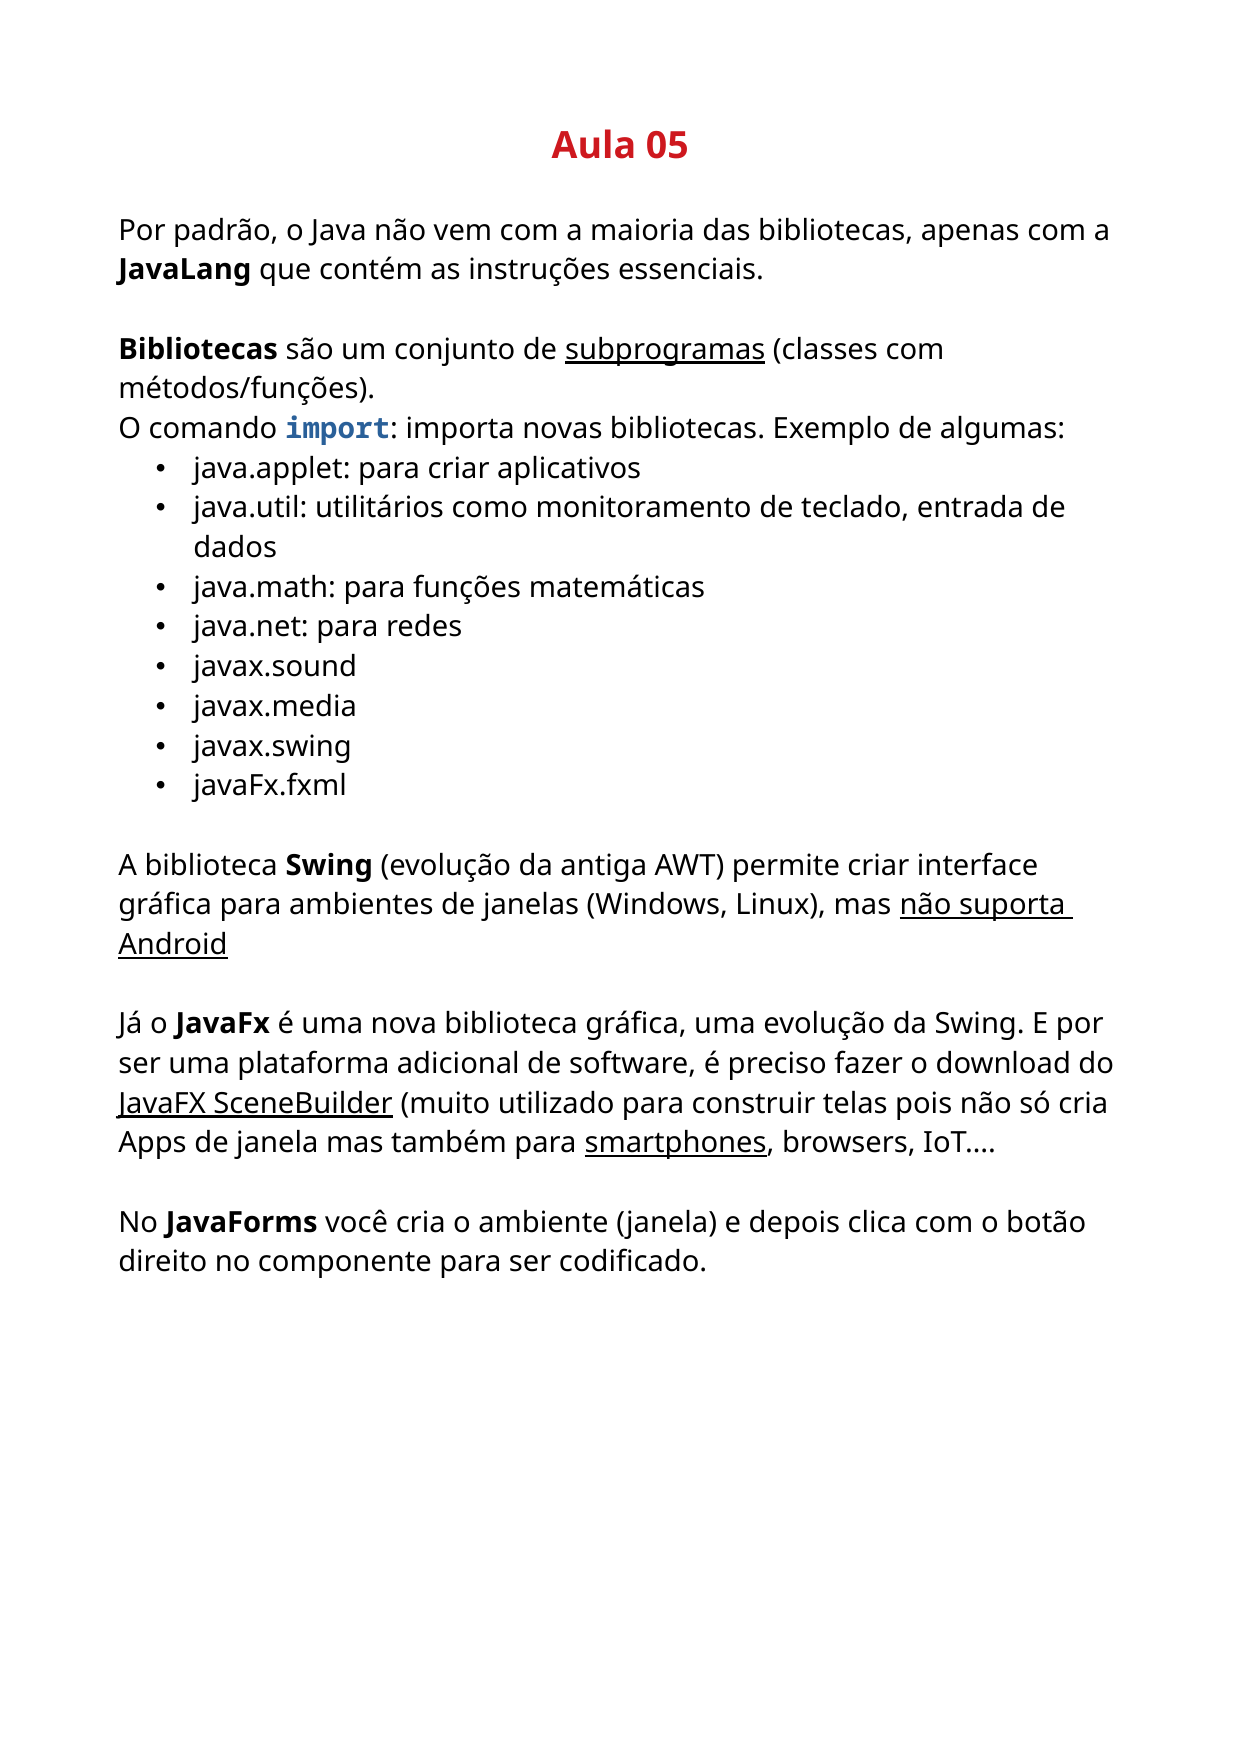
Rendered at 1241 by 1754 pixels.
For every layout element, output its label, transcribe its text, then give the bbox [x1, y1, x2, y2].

text A biblioteca Swing (evolução da antiga AWT) permite criar interface gráfica para ambientes de janelas (Windows, Linux), mas não suporta Android [118, 844, 1122, 963]
list java.applet: para criar aplicativos [156, 447, 1122, 487]
list java.net: para redes [156, 606, 1122, 645]
list javaFx.fxml [156, 764, 1122, 804]
text Já o JavaFx é uma nova biblioteca gráfica, uma evolução da Swing. E por ser uma plataforma adicional de software, é preciso fazer o download do JavaFX SceneBuilder (muito utilizado para construir telas pois não só cria Apps de janela mas também para smartphones, browsers, IoT…. [118, 1003, 1122, 1161]
list java.math: para funções matemáticas [156, 566, 1122, 606]
text No JavaForms você cria o ambiente (janela) e depois clica com o botão direito no componente para ser codificado. [118, 1201, 1122, 1280]
text Aula 05 [118, 118, 1122, 169]
list javax.media [156, 685, 1122, 725]
text Por padrão, o Java não vem com a maioria das bibliotecas, apenas com a JavaLang que contém as instruções essenciais. [118, 209, 1122, 288]
text O comando import: importa novas bibliotecas. Exemplo de algumas: [118, 407, 1122, 447]
text Bibliotecas são um conjunto de subprogramas (classes com métodos/funções). [118, 328, 1146, 407]
list java.util: utilitários como monitoramento de teclado, entrada de dados [156, 487, 1122, 566]
list javax.sound [156, 645, 1122, 685]
list javax.swing [156, 725, 1122, 764]
